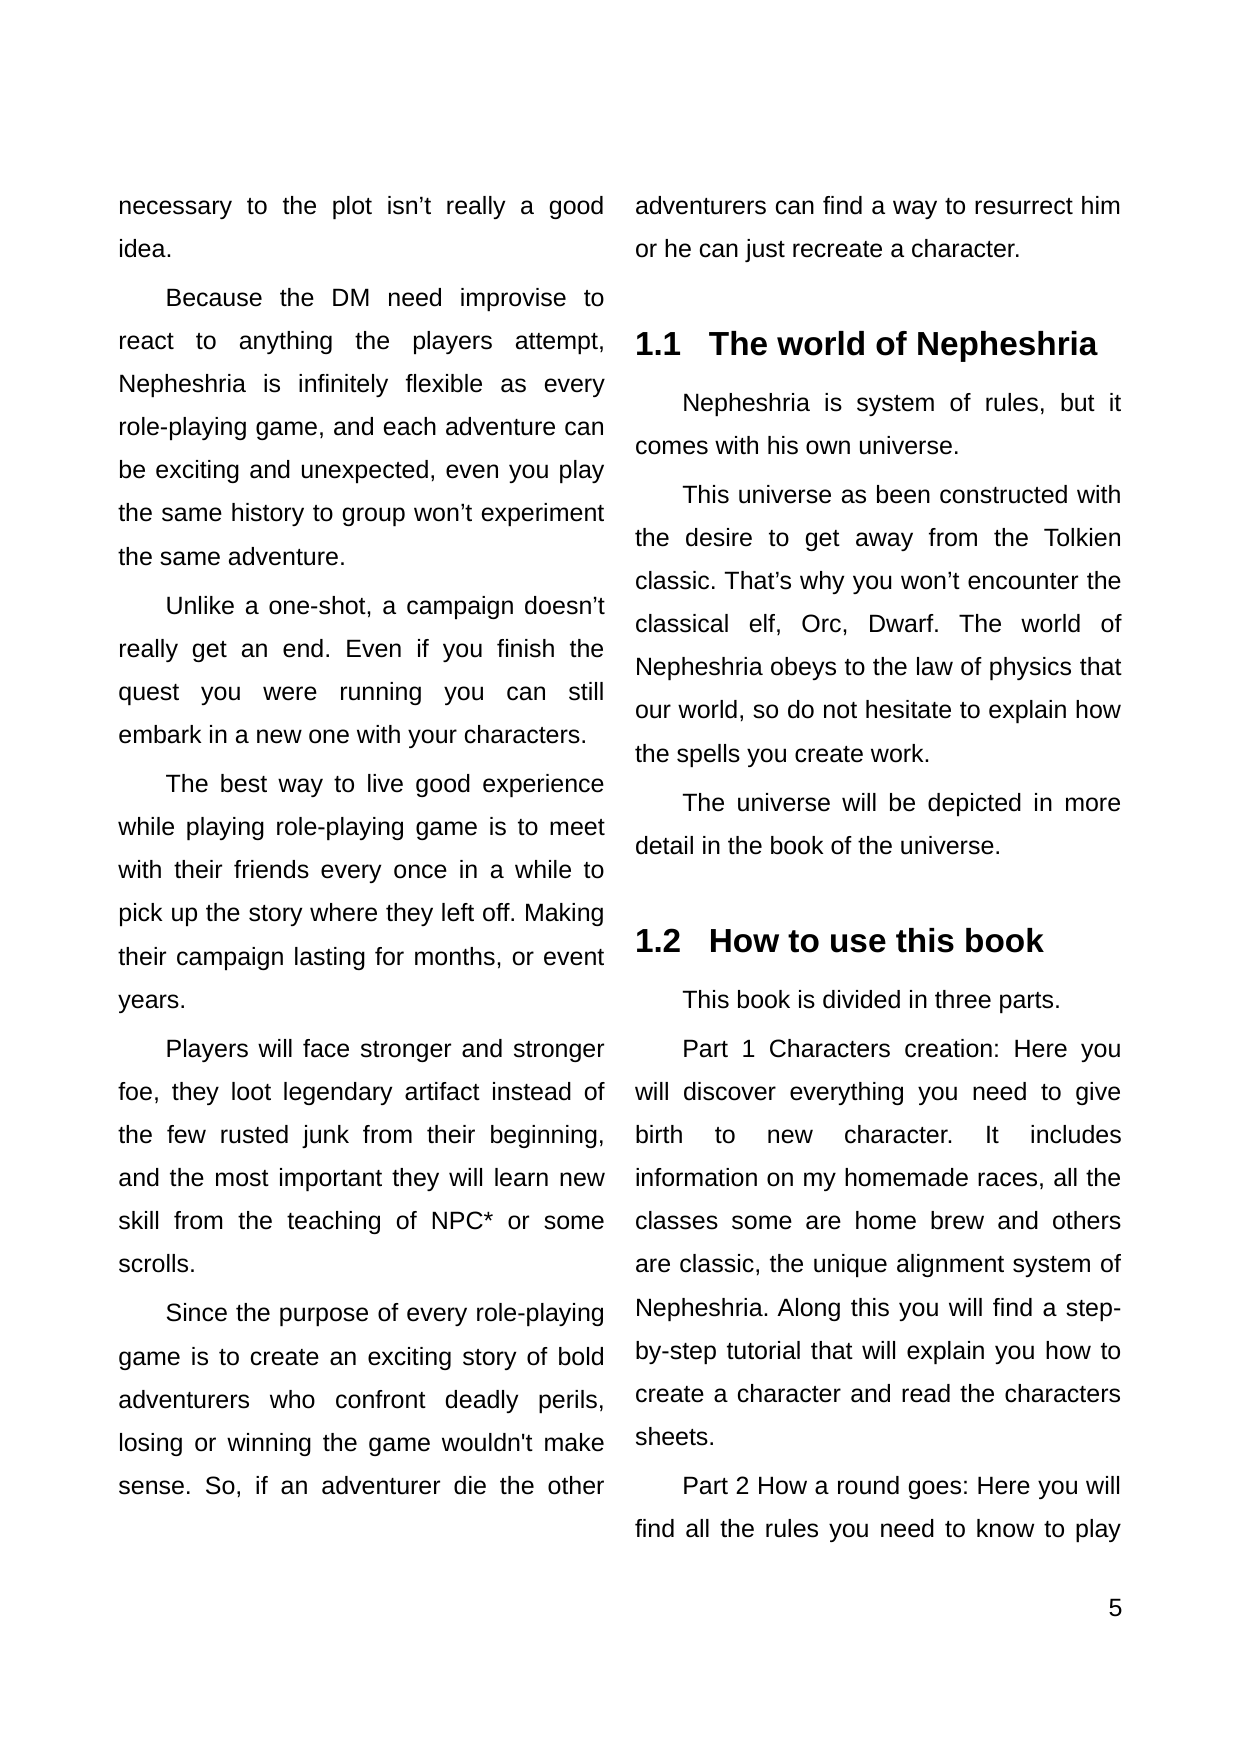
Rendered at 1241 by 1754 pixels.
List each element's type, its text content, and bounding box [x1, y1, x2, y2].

text Since the purpose of every role-playing game is to create an exciting story of bold adventurers who confront deadly perils, losing or winning the game wouldn't make sense. So, if an adventurer die the other [118, 1298, 605, 1500]
text This book is divided in three parts. [635, 985, 1122, 1013]
text The best way to live good experience while playing role-playing game is to meet with their friends every once in a while to pick up the story where they left off. Making their campaign lasting for months, or event years. [118, 769, 605, 1013]
text Unlike a one-shot, a campaign doesn’t really get an end. Even if you finish the quest you were running you can still embark in a new one with your characters. [118, 591, 605, 749]
text This universe as been constructed with the desire to get away from the Tolkien classic. That’s why you won’t encounter the classical elf, Orc, Dwarf. The world of Nepheshria obeys to the law of physics that our world, so do not hesitate to explain how the spells you create work. [635, 480, 1122, 767]
text Nepheshria is system of rules, but it comes with his own universe. [635, 388, 1122, 459]
subtitle The world of Nepheshria [635, 324, 1122, 363]
text Because the DM need improvise to react to anything the players attempt, Nepheshria is infinitely flexible as every role-playing game, and each adventure can be exciting and unexpected, even you play the same history to group won’t experiment the same adventure. [118, 283, 605, 570]
subtitle How to use this book [635, 921, 1122, 960]
text Part 2 How a round goes: Here you will find all the rules you need to know to play [635, 1471, 1122, 1543]
text adventurers can find a way to resurrect him or he can just recreate a character. [635, 191, 1122, 262]
text Part 1 Characters creation: Here you will discover everything you need to give birth to new character. It includes information on my homemade races, all the classes some are home brew and others are classic, the unique alignment system of Nepheshria. Along this you will find a step-by-step tutorial that will explain you how to create a character and read the characters sheets. [635, 1034, 1122, 1451]
text The universe will be depicted in more detail in the book of the universe. [635, 788, 1122, 859]
text necessary to the plot isn’t really a good idea. [118, 191, 605, 262]
text Players will face stronger and stronger foe, they loot legendary artifact instead of the few rusted junk from their beginning, and the most important they will learn new skill from the teaching of NPC* or some scrolls. [118, 1034, 605, 1278]
